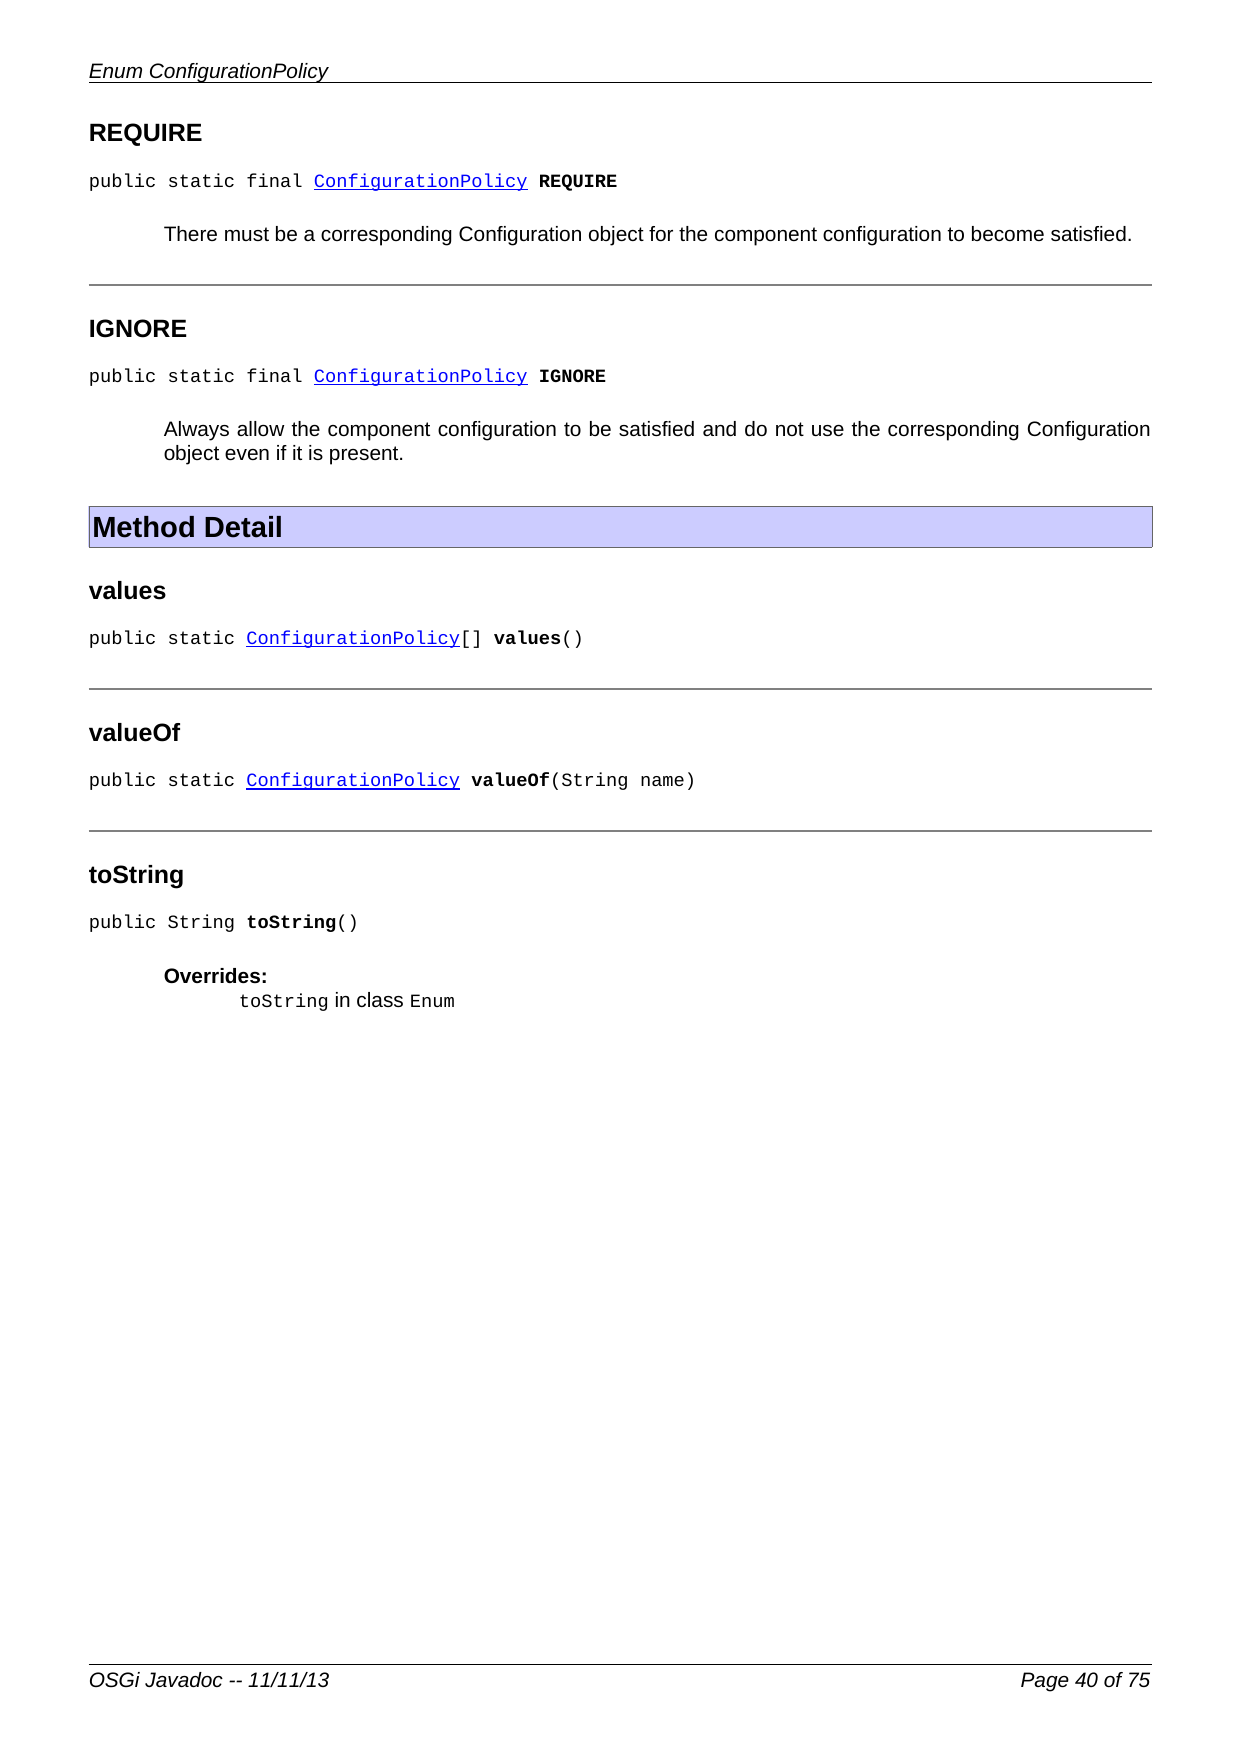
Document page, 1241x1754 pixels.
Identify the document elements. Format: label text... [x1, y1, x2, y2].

text There must be a corresponding Configuration object for the component configuration to become satisfied. [163, 222, 1152, 246]
text public String toString() [88, 913, 1152, 934]
text Overrides: [163, 964, 1152, 988]
text Always allow the component configuration to be satisfied and do not use the corresponding Configuration object even if it is present. [163, 417, 1152, 465]
subtitle REQUIRE [88, 118, 1152, 147]
text public static final ConfigurationPolicy IGNORE [88, 367, 1152, 388]
subtitle Method Detail [90, 507, 1152, 547]
subtitle valueOf [88, 718, 1152, 747]
subtitle toString [88, 860, 1152, 889]
text public static ConfigurationPolicy valueOf(String name) [88, 771, 1152, 792]
text public static ConfigurationPolicy[] values() [88, 628, 1152, 650]
subtitle IGNORE [88, 314, 1152, 343]
subtitle values [88, 576, 1152, 604]
text toString in class Enum [238, 988, 1152, 1013]
text public static final ConfigurationPolicy REQUIRE [88, 171, 1152, 193]
